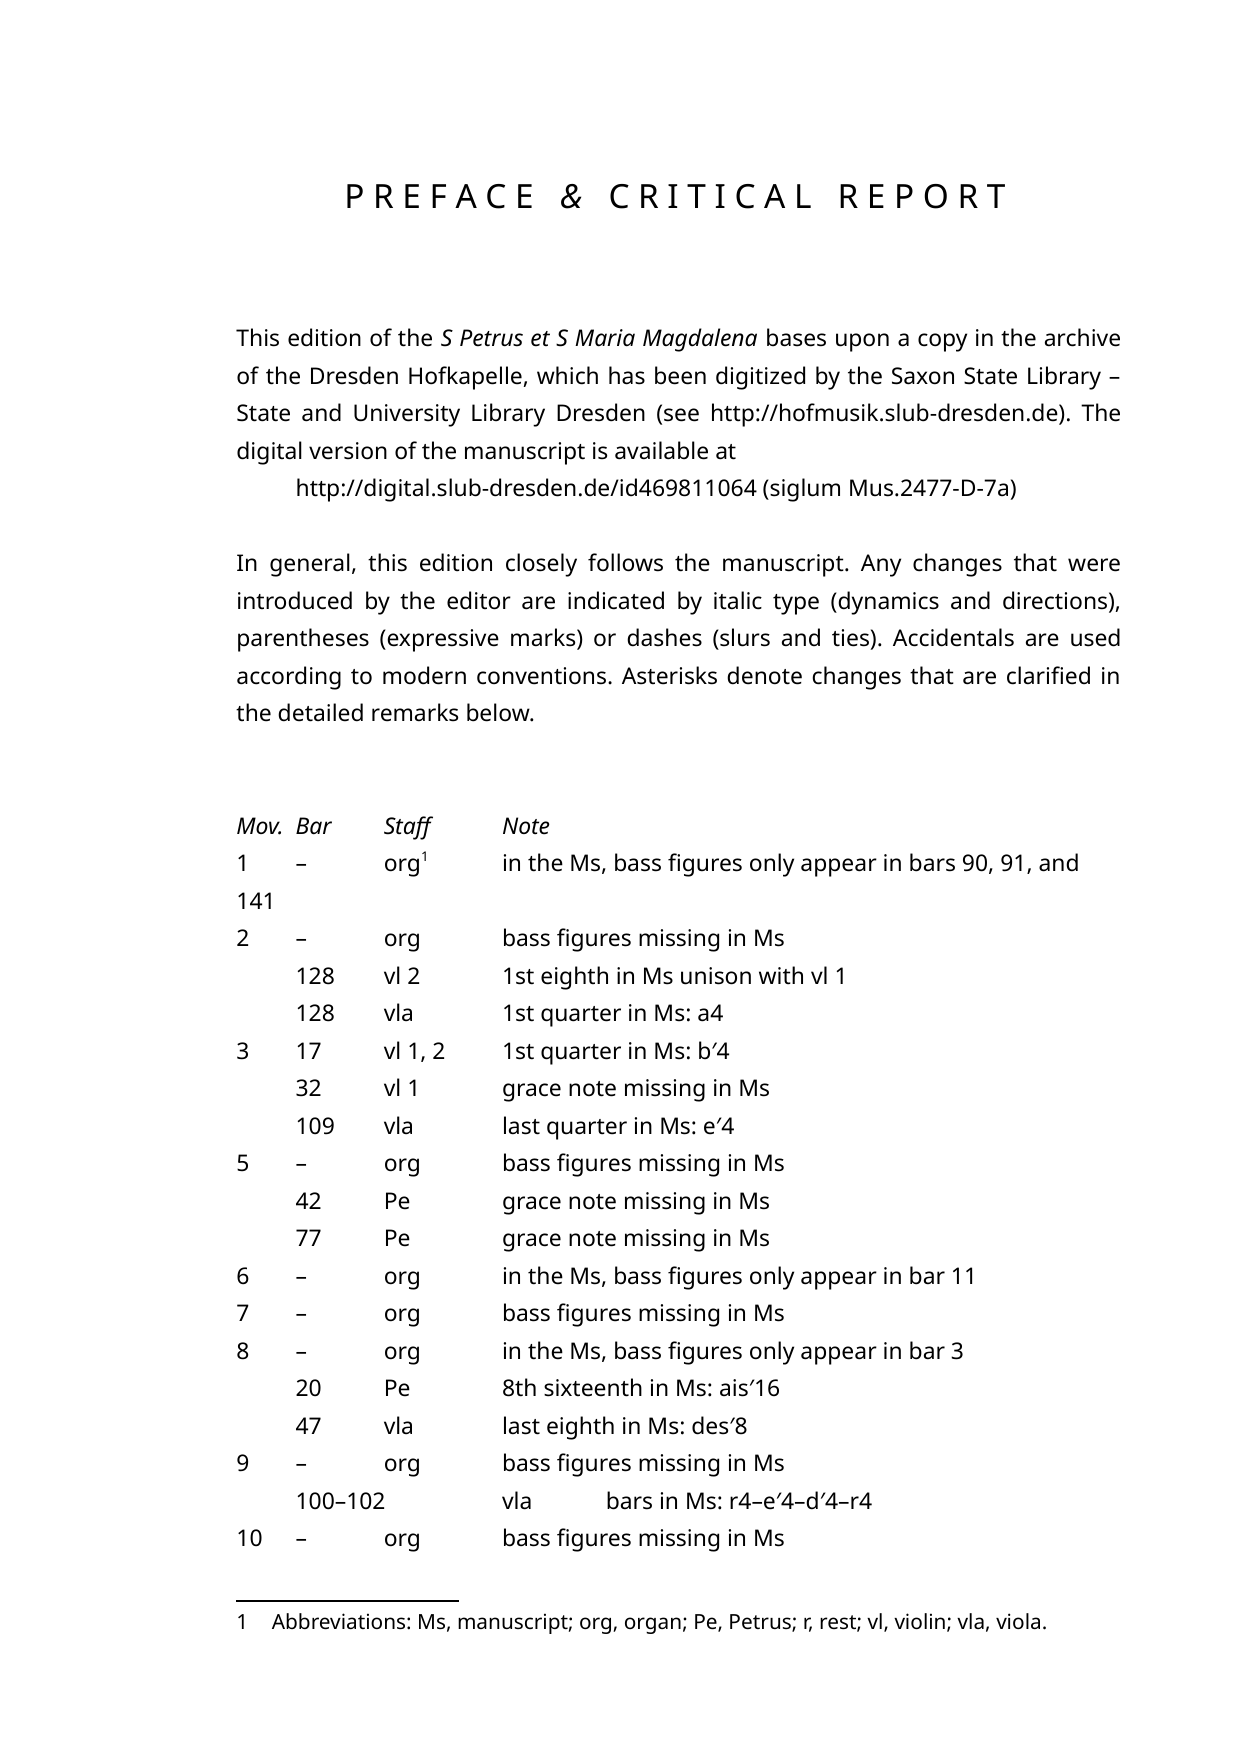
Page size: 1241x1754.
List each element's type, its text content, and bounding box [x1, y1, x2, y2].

text Abbreviations: Ms, manuscript; org, organ; Pe, Petrus; r, rest; vl, violin; vla, viola. [236, 1607, 1122, 1636]
text http://digital.slub-dresden.de/id469811064 (siglum Mus.2477-D-7a) [236, 472, 1122, 504]
text P R E F A C E & C R I T I C A L R E P O R T [236, 173, 1122, 218]
text This edition of the S Petrus et S Maria Magdalena bases upon a copy in the archive of the Dresden Hofkapelle, which has been digitized by the Saxon State Library – State and University Library Dresden (see http://hofmusik.slub-dresden.de). The digital version of the manuscript is available at [236, 322, 1122, 466]
text Mov. Bar Staff Note 1 – org in the Ms, bass figures only appear in bars 90, 91, and 141 2 – org bass figures missing in Ms 128 vl 2 1st eighth in Ms unison with vl 1 128 vla 1st quarter in Ms: a4 3 17 vl 1, 2 1st quarter in Ms: b′4 32 vl 1 grace note missing in Ms 109 vla last quarter in Ms: e′4 5 – org bass figures missing in Ms 42 Pe grace note missing in Ms 77 Pe grace note missing in Ms 6 – org in the Ms, bass figures only appear in bar 11 7 – org bass figures missing in Ms 8 – org in the Ms, bass figures only appear in bar 3 20 Pe 8th sixteenth in Ms: ais′16 47 vla last eighth in Ms: des′8 9 – org bass figures missing in Ms 100–102 vla bars in Ms: r4–e′4–d′4–r4 10 – org bass figures missing in Ms [236, 810, 1122, 1591]
text In general, this edition closely follows the manuscript. Any changes that were introduced by the editor are indicated by italic type (dynamics and directions), parentheses (expressive marks) or dashes (slurs and ties). Accidentals are used according to modern conventions. Asterisks denote changes that are clarified in the detailed remarks below. [236, 547, 1122, 729]
